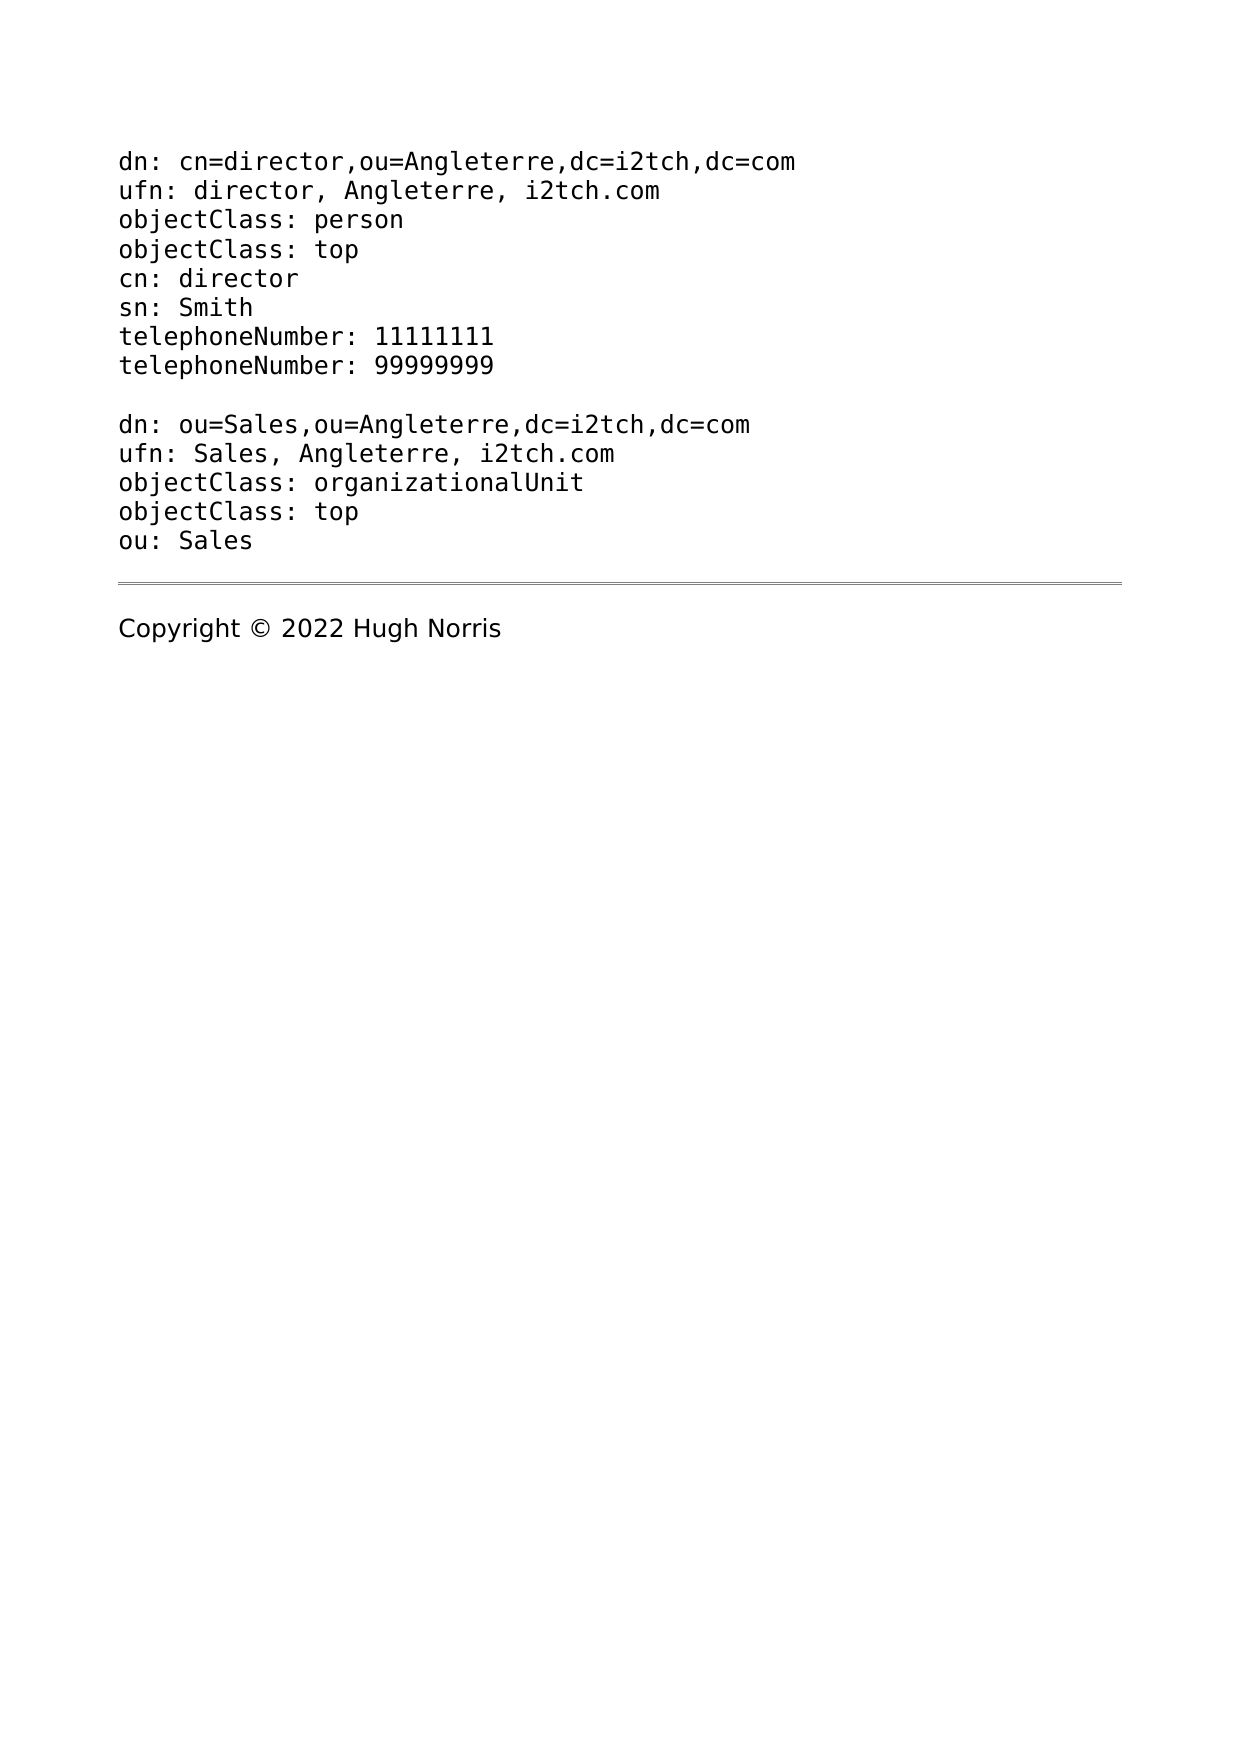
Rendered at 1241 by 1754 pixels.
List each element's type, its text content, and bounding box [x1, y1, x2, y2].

text dn: cn=director,ou=Angleterre,dc=i2tch,dc=com ufn: director, Angleterre, i2tch.com objectClass: person objectClass: top cn: director sn: Smith telephoneNumber: 11111111 telephoneNumber: 99999999 dn: ou=Sales,ou=Angleterre,dc=i2tch,dc=com ufn: Sales, Angleterre, i2tch.com objectClass: organizationalUnit objectClass: top ou: Sales [118, 118, 1122, 556]
text Copyright © 2022 Hugh Norris [118, 614, 1122, 643]
